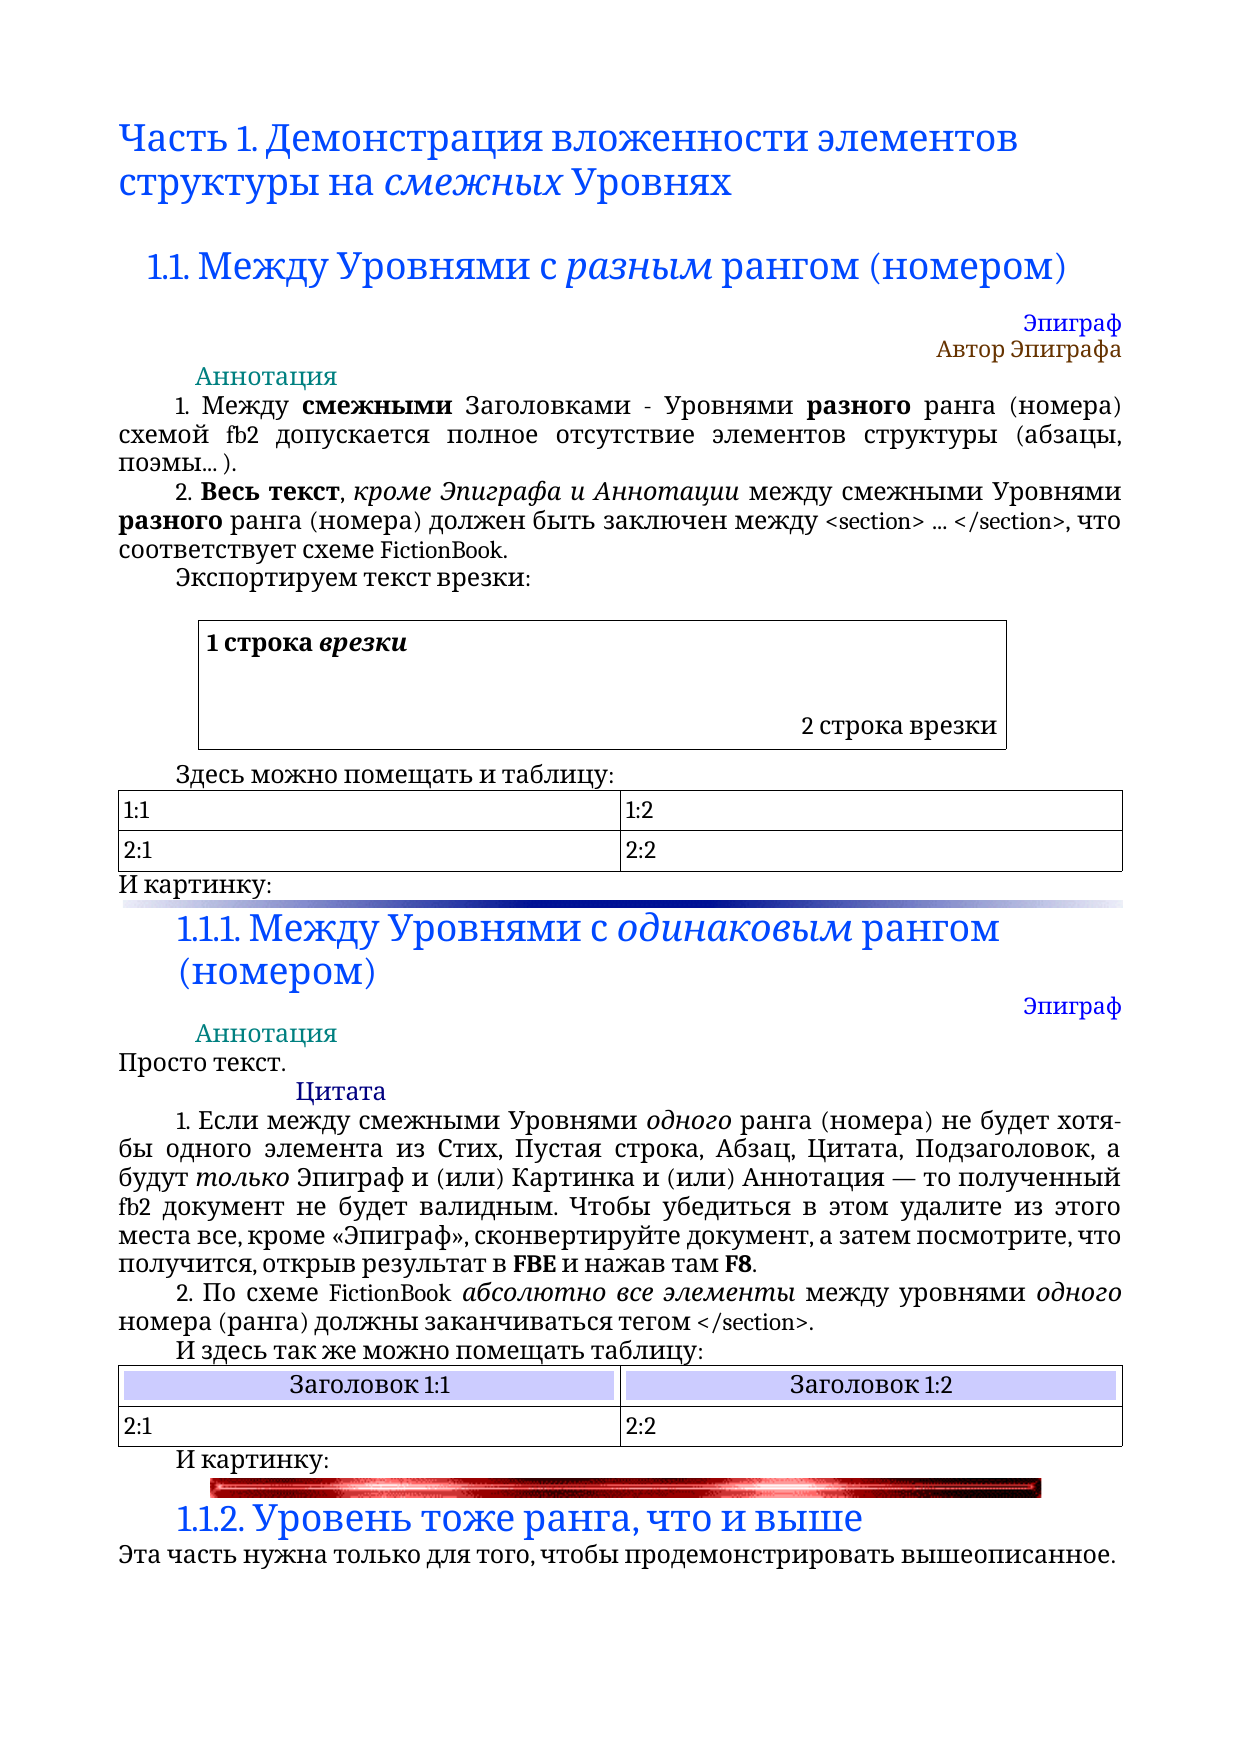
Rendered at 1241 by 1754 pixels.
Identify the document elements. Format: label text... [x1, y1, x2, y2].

text Цитата [295, 1078, 945, 1107]
table_cell 2:2 [621, 1407, 1122, 1446]
table_header 1:2 [621, 791, 1122, 830]
text Аннотация [118, 363, 1122, 392]
text 1. Если между смежными Уровнями одного ранга (номера) не будет хотя-бы одного элемента из Стих, Пустая строка, Абзац, Цитата, Подзаголовок, а будут только Эпиграф и (или) Картинка и (или) Аннотация — то полученный fb2 документ не будет валидным. Чтобы убедиться в этом удалите из этого места все, кроме «Эпиграф», сконвертируйте документ, а затем посмотрите, что получится, открыв результат в FBE и нажав там F8. [118, 1107, 1122, 1279]
text Часть 1. Демонстрация вложенности элементов структуры на смежных Уровнях [118, 118, 1122, 204]
text Просто текст. [118, 1049, 1122, 1078]
text Экспортируем текст врезки: [118, 564, 1122, 593]
text 1 строка врезки [207, 629, 997, 658]
text Аннотация [118, 1020, 1122, 1049]
text Автор Эпиграфа [502, 337, 1122, 363]
table_header Заголовок 1:1 [119, 1366, 620, 1406]
text Эпиграф [472, 310, 1122, 337]
text 2. По схеме FictionBook абсолютно все элементы между уровнями одного номера (ранга) должны заканчиваться тегом </section>. [118, 1279, 1122, 1337]
picture [122, 900, 1123, 908]
text Здесь можно помещать и таблицу: [118, 593, 1122, 790]
table_cell 2:1 [119, 831, 620, 871]
text И картинку: [118, 872, 1122, 899]
text Эпиграф [472, 994, 1122, 1020]
text Эта часть нужна только для того, чтобы продемонстрировать вышеописанное. [118, 1541, 1122, 1569]
text И здесь так же можно помещать таблицу: [118, 1337, 1122, 1365]
text 2 строка врезки [207, 712, 997, 740]
table_cell 2:2 [621, 831, 1122, 871]
table_header 1:1 [119, 791, 620, 830]
table_header Заголовок 1:2 [621, 1366, 1122, 1406]
text И картинку: [118, 1447, 1122, 1475]
table_cell 2:1 [119, 1407, 620, 1446]
text 1.1.2. Уровень тоже ранга, что и выше [177, 1475, 1122, 1541]
text 2. Весь текст, кроме Эпиграфа и Аннотации между смежными Уровнями разного ранга (номера) должен быть заключен между <section> ... </section>, что соответствует схеме FictionBook. [118, 478, 1122, 564]
picture [210, 1478, 1042, 1498]
text 1. Между смежными Заголовками - Уровнями разного ранга (номера) схемой fb2 допускается полное отсутствие элементов структуры (абзацы, поэмы... ). [118, 392, 1122, 478]
text 1.1. Между Уровнями с разным рангом (номером) [148, 246, 1122, 289]
text 1.1.1. Между Уровнями с одинаковым рангом (номером) [177, 908, 1122, 994]
